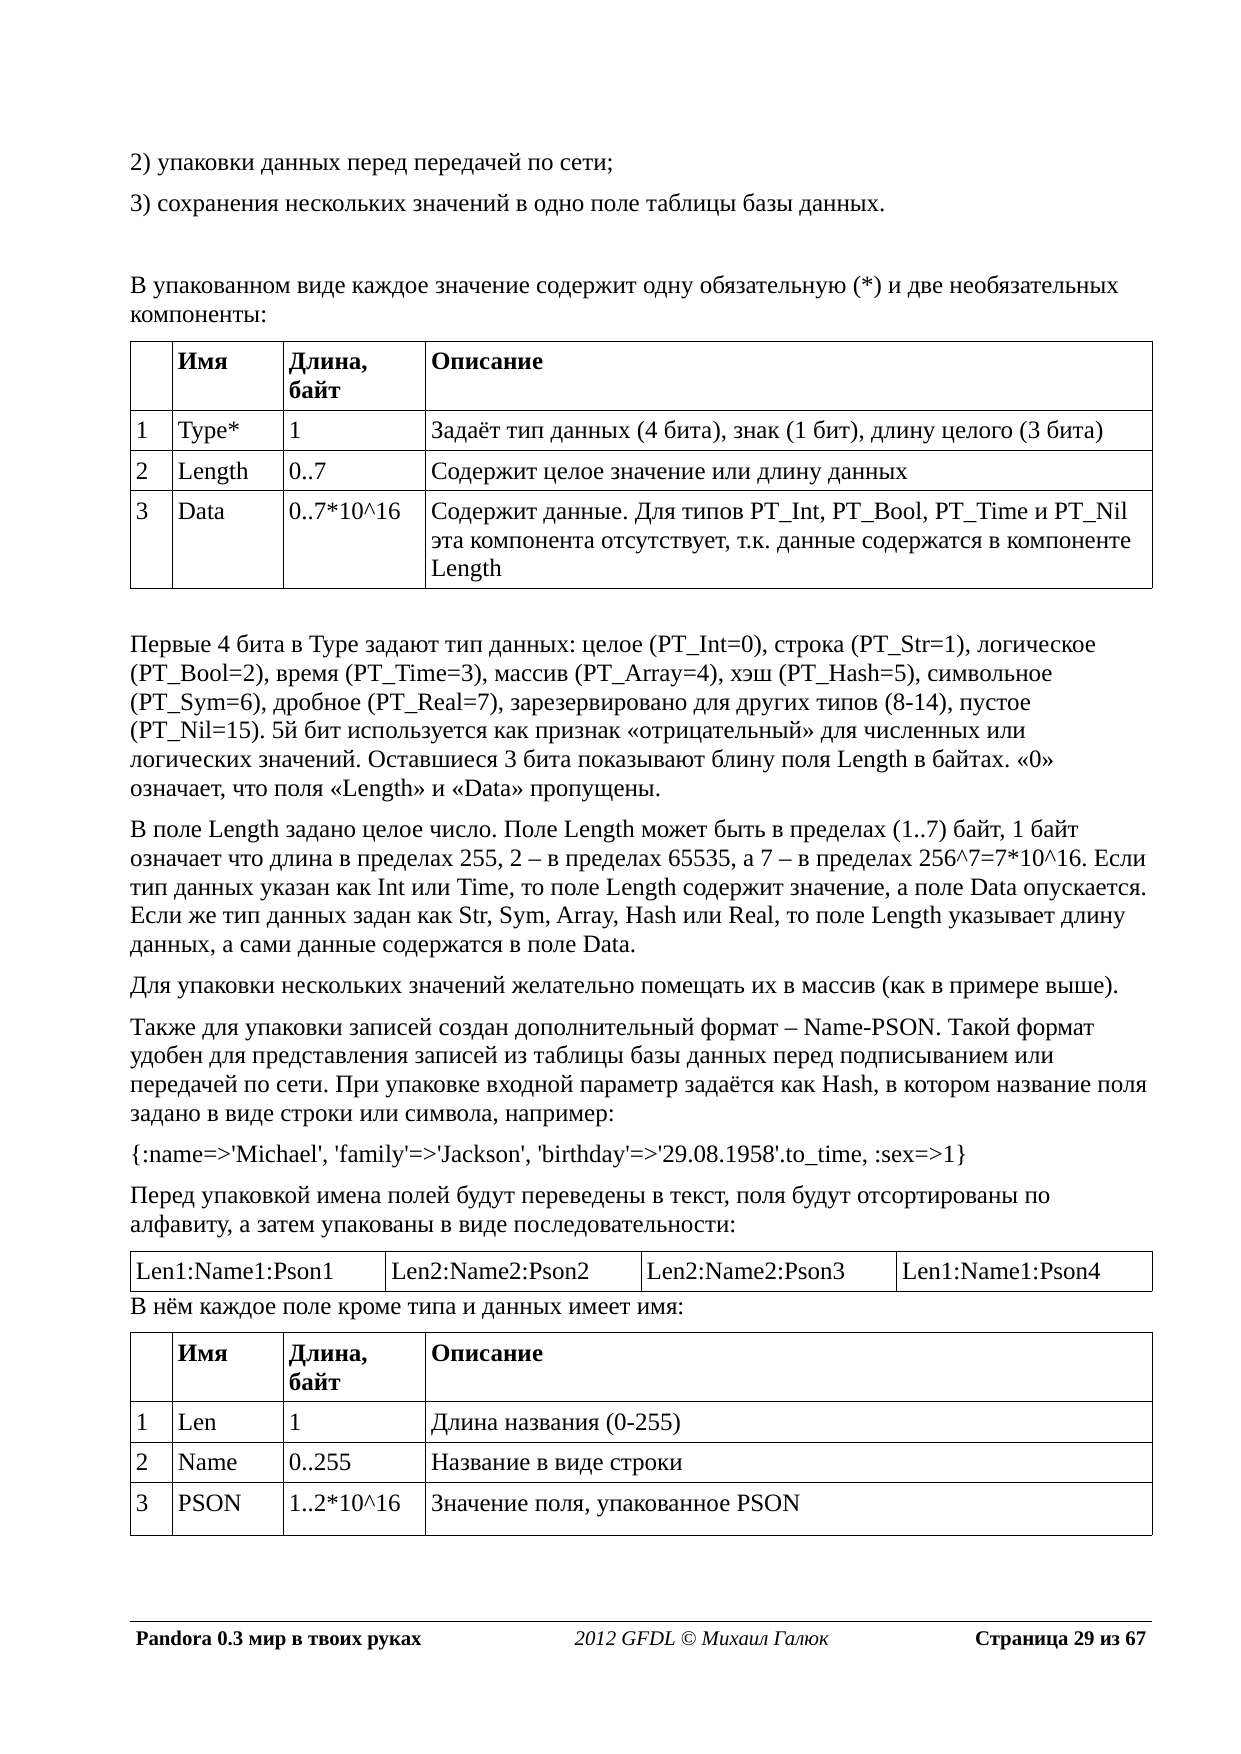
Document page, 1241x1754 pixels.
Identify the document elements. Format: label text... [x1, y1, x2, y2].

text 2) упаковки данных перед передачей по сети; [130, 147, 1152, 176]
text Перед упаковкой имена полей будут переведены в текст, поля будут отсортированы по алфавиту, а затем упакованы в виде последовательности: [130, 1181, 1152, 1238]
text В нём каждое поле кроме типа и данных имеет имя: [130, 1292, 1152, 1320]
table_cell Len [173, 1402, 283, 1442]
table_cell 1 [284, 1402, 425, 1442]
table_cell Name [173, 1443, 283, 1482]
text Также для упаковки записей создан дополнительный формат – Name-PSON. Такой формат удобен для представления записей из таблицы базы данных перед подписыванием или передачей по сети. При упаковке входной параметр задаётся как Hash, в котором название поля задано в виде строки или символа, например: [130, 1012, 1152, 1127]
table_cell Значение поля, упакованное PSON [426, 1483, 1152, 1535]
table_header Имя [173, 1333, 283, 1401]
table_cell 3 [131, 1483, 172, 1535]
table_cell Длина названия (0-255) [426, 1402, 1152, 1442]
table_header Описание [426, 342, 1152, 409]
table_header Длина, байт [284, 1333, 425, 1401]
table_header Описание [426, 1333, 1152, 1401]
table_cell 0..7 [284, 451, 425, 490]
text 3) сохранения нескольких значений в одно поле таблицы базы данных. [130, 188, 1152, 217]
table_header Len2:Name2:Pson2 [386, 1252, 641, 1291]
table_cell Название в виде строки [426, 1443, 1152, 1482]
table_cell Length [173, 451, 283, 490]
table_cell 3 [131, 491, 172, 588]
text Для упаковки нескольких значений желательно помещать их в массив (как в примере выше). [130, 971, 1152, 999]
text В поле Length задано целое число. Поле Length может быть в пределах (1..7) байт, 1 байт означает что длина в пределах 255, 2 – в пределах 65535, а 7 – в пределах 256^7=7*10^16. Если тип данных указан как Int или Time, то поле Length содержит значение, а поле Data опускается. Если же тип данных задан как Str, Sym, Array, Hash или Real, то поле Length указывает длину данных, а сами данные содержатся в поле Data. [130, 814, 1152, 958]
table_cell 1 [131, 1402, 172, 1442]
table_cell Содержит целое значeние или длину данных [426, 451, 1152, 490]
table_cell 2 [131, 451, 172, 490]
text {:name=>'Michael', 'family'=>'Jackson', 'birthday'=>'29.08.1958'.to_time, :sex=>1} [130, 1139, 1152, 1168]
table_cell 1..2*10^16 [284, 1483, 425, 1535]
table_cell Содержит данные. Для типов PT_Int, PT_Bool, PT_Time и PT_Nil эта компонента отсутствует, т.к. данные содержатся в компоненте Length [426, 491, 1152, 588]
table_cell 2 [131, 1443, 172, 1482]
table_header Длина, байт [284, 342, 425, 409]
table_header Len1:Name1:Pson1 [131, 1252, 385, 1291]
text В упакованном виде каждое значение содержит одну обязательную (*) и две необязательных компоненты: [130, 271, 1152, 328]
table_header Len2:Name2:Pson3 [642, 1252, 896, 1291]
table_cell 0..7*10^16 [284, 491, 425, 588]
table_header [131, 1333, 172, 1401]
table_cell Задаёт тип данных (4 бита), знак (1 бит), длину целого (3 бита) [426, 411, 1152, 450]
table_cell PSON [173, 1483, 283, 1535]
table_header Имя [173, 342, 283, 409]
table_header [131, 342, 172, 409]
table_cell 1 [284, 411, 425, 450]
table_cell Type* [173, 411, 283, 450]
table_cell 1 [131, 411, 172, 450]
text Первые 4 бита в Type задают тип данных: целое (PT_Int=0), строка (PT_Str=1), логическое (PT_Bool=2), время (PT_Time=3), массив (PT_Array=4), хэш (PT_Hash=5), символьное (PT_Sym=6), дробное (PT_Real=7), зарезервировано для других типов (8-14), пустое (PT_Nil=15). 5й бит используется как признак «отрицательный» для численных или логических значений. Оставшиеся 3 бита показывают блину поля Length в байтах. «0» означает, что поля «Length» и «Data» пропущены. [130, 629, 1152, 802]
table_cell Data [173, 491, 283, 588]
table_header Len1:Name1:Pson4 [897, 1252, 1152, 1291]
table_cell 0..255 [284, 1443, 425, 1482]
